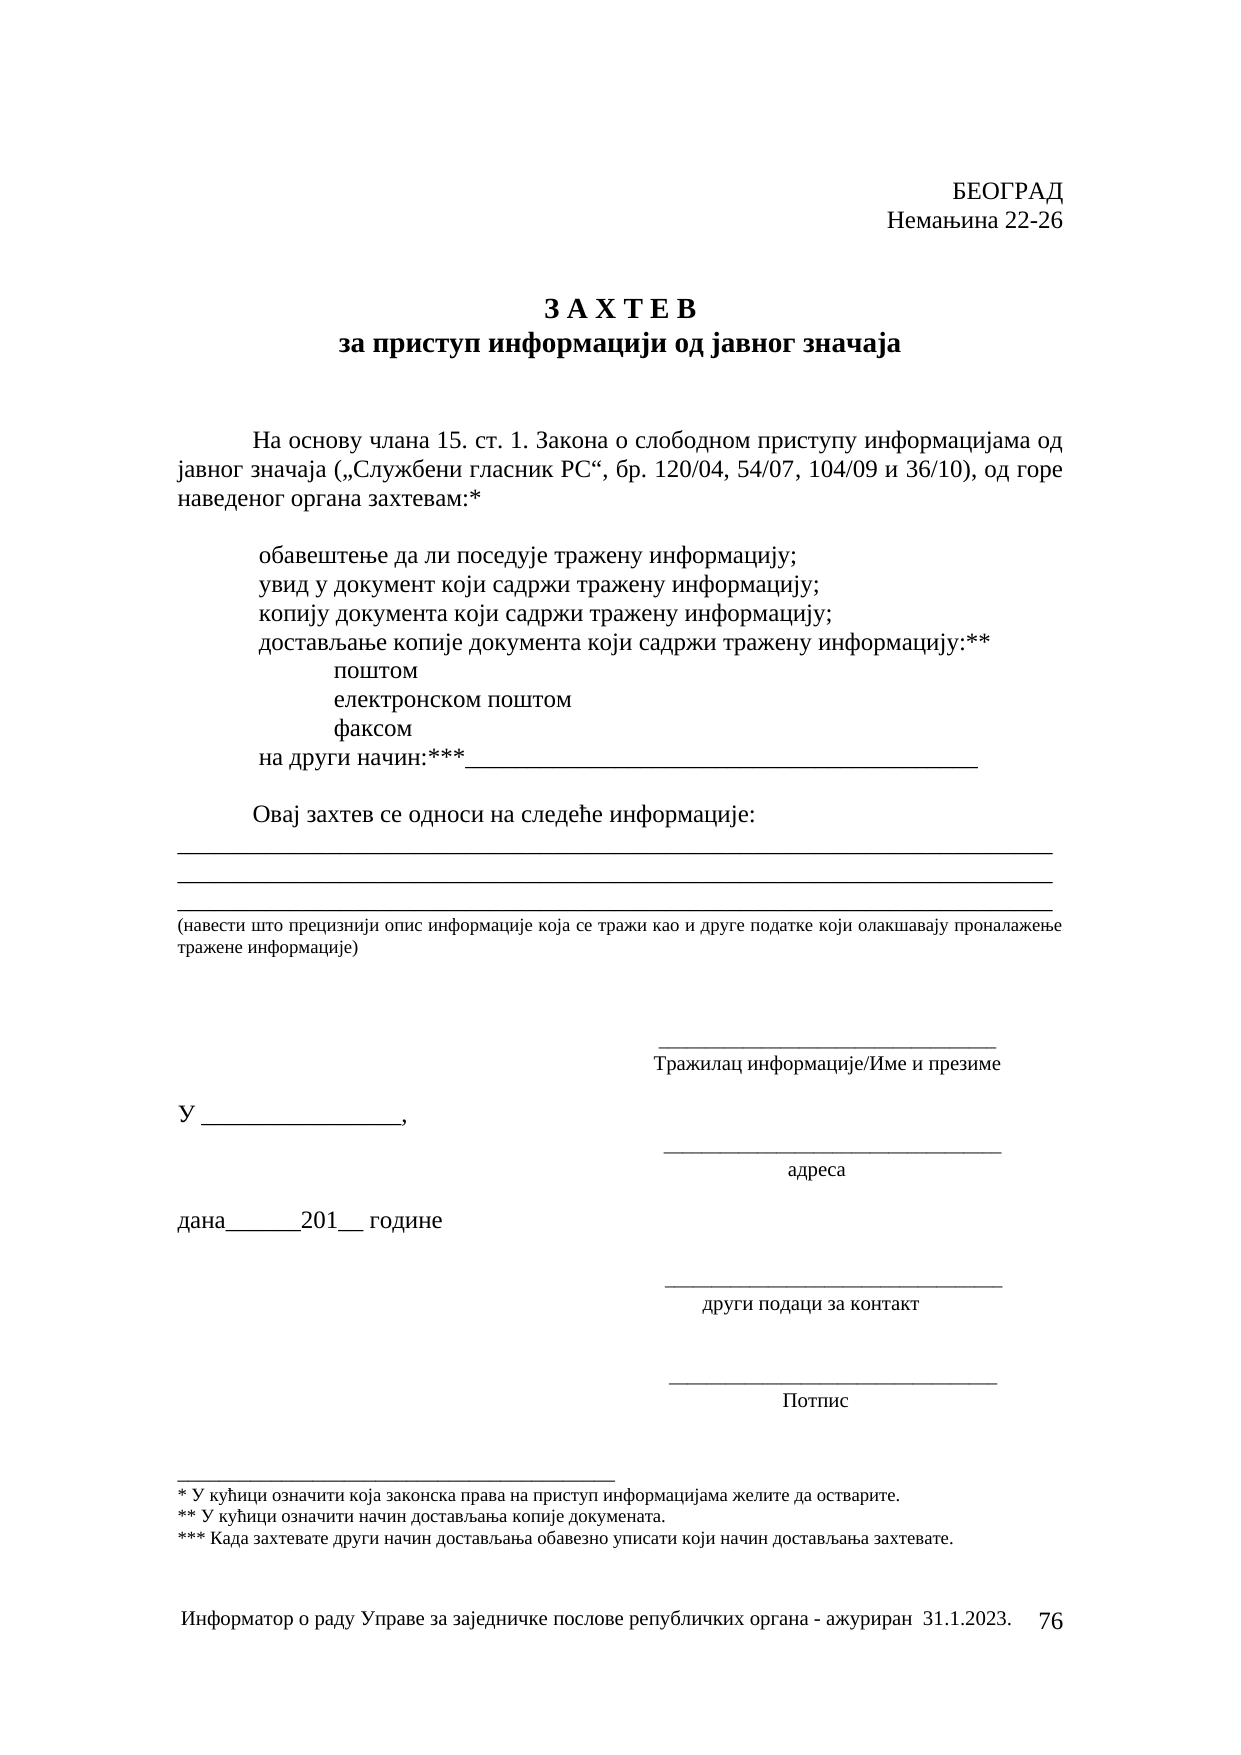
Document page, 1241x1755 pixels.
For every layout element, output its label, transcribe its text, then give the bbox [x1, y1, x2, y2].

text ⁫ достављање копије документа који садржи тражену информацију:** [177, 627, 1063, 656]
text ⁫ електронском поштом [252, 684, 1063, 713]
text *** Када захтевате други начин достављања обавезно уписати који начин достављања захтевате. [177, 1527, 1063, 1548]
text ⁫ копију документа који садржи тражену информацију; [177, 598, 1063, 627]
text ⁫ на други начин:***_________________________________________ [177, 742, 1063, 771]
text З А Х Т Е В [177, 291, 1063, 325]
text ⁫ поштом [252, 656, 1063, 684]
text ____________________________________ [552, 1003, 1063, 1051]
text ⁫ факсом [252, 713, 1063, 742]
text У ________________, ____________________________________ [177, 1099, 1063, 1157]
text (навести што прецизнији опис информације која се тражи као и друге податке који олакшавају проналажење тражене информације) [177, 914, 1063, 957]
text __________________________________________________________________________________________________________________________________________________________________________________________________________________ [177, 828, 1063, 914]
text Немањина 22-26 [177, 205, 1063, 234]
text На основу члана 15. ст. 1. Закона о слободном приступу информацијама од јавног значаја („Службени гласник РС“, бр. 120/04, 54/07, 104/09 и 36/10), од горе наведеног органа захтевам:* [177, 426, 1063, 512]
text дана______201__ године ____________________________________ [177, 1205, 1063, 1291]
text * У кућици означити која законска права на приступ информацијама желите да остварите. [177, 1484, 1063, 1505]
text Потпис [177, 1387, 1063, 1412]
text други подаци за контакт [177, 1291, 1063, 1315]
text БЕОГРАД [177, 176, 1063, 205]
text ___________________________________ [177, 1339, 1063, 1387]
text __________________________________________ [177, 1460, 1063, 1484]
text ** У кућици означити начин достављања копије докумената. [177, 1505, 1063, 1527]
text ⁫ увид у документ који садржи тражену информацију; [177, 569, 1063, 598]
text адреса [177, 1157, 1063, 1181]
text за приступ информацији од јавног значаја [177, 325, 1063, 358]
text Тражилац информације/Име и презиме [177, 1051, 1063, 1075]
text Овај захтев се односи на следеће информације: [177, 799, 1063, 828]
text ⁫ обавештење да ли поседује тражену информацију; [177, 541, 1063, 569]
